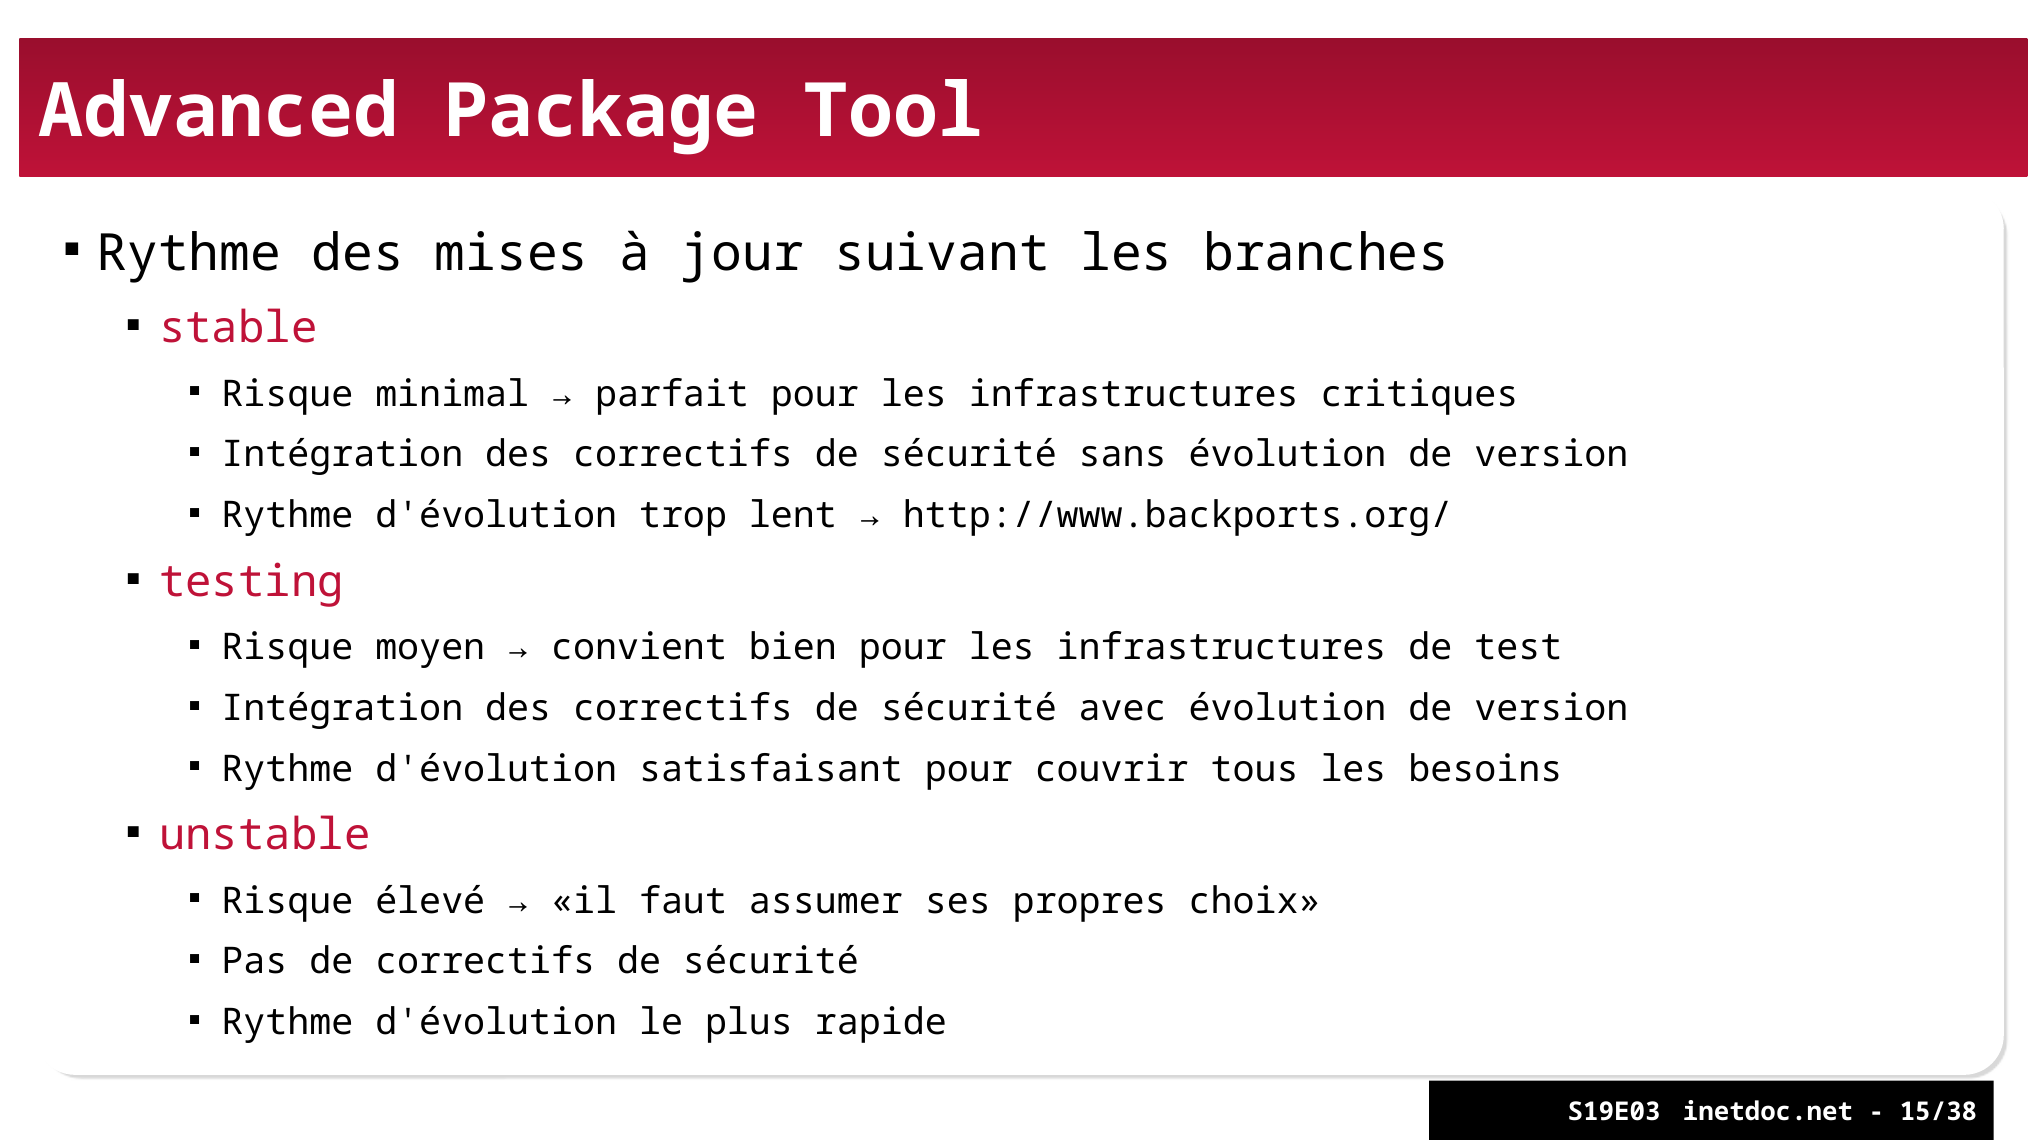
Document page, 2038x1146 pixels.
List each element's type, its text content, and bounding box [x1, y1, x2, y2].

text_box Rythme des mises à jour suivant les branches stable Risque minimal → parfait pour les infrastructures critiques Intégration des correctifs de sécurité sans évolution de version Rythme d'évolution trop lent → http://www.backports.org/ testing Risque moyen → convient bien pour les infrastructures de test Intégration des correctifs de sécurité avec évolution de version Rythme d'évolution satisfaisant pour couvrir tous les besoins unstable Risque élevé → «il faut assumer ses propres choix» Pas de correctifs de sécurité Rythme d'évolution le plus rapide [35, 188, 2004, 1075]
text_box Advanced Package Tool [19, 38, 2028, 177]
text_box S19E03 inetdoc.net - <numéro>/38 [1429, 1080, 1994, 1140]
